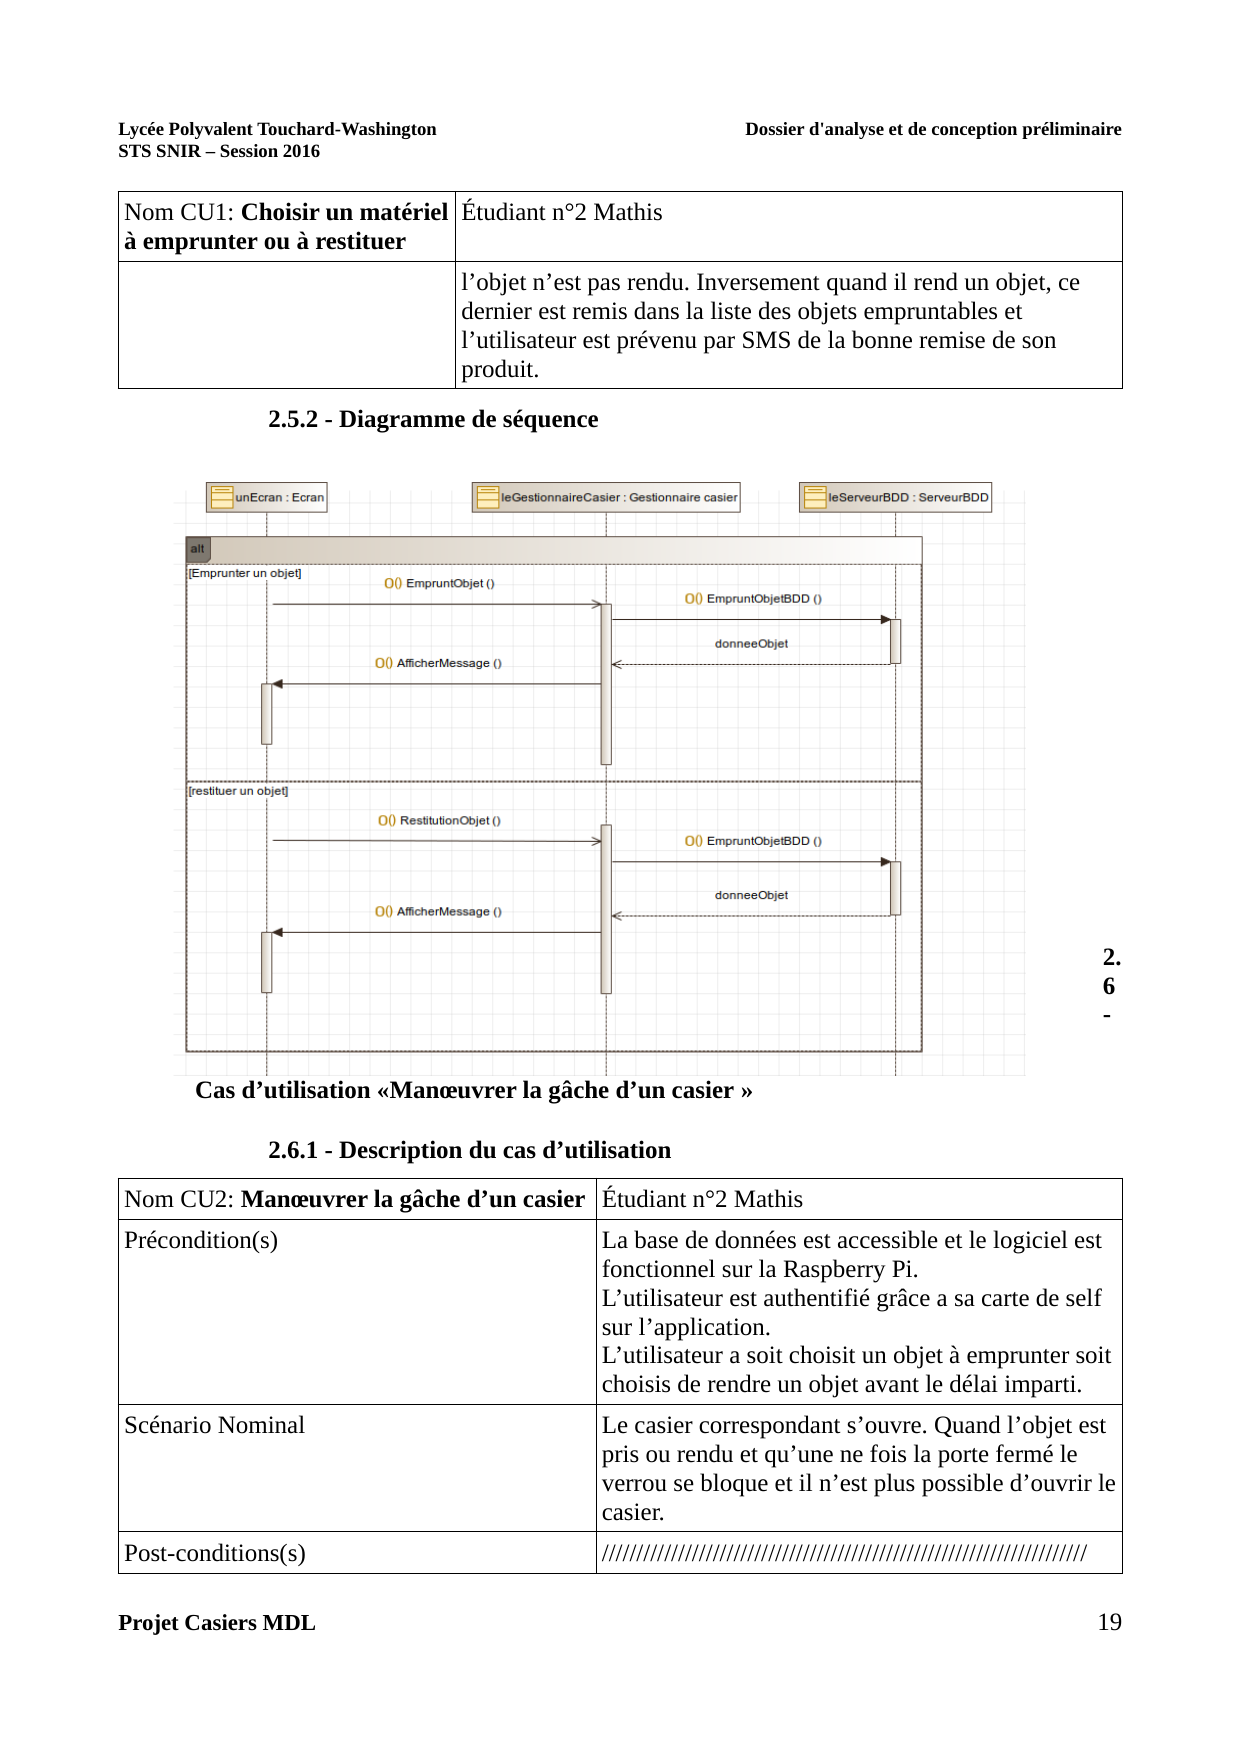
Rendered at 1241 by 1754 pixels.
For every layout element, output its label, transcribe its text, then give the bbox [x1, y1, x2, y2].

table_cell Le casier correspondant s’ouvre. Quand l’objet est pris ou rendu et qu’une ne fois la porte fermé le verrou se bloque et il n’est plus possible d’ouvrir le casier. [597, 1405, 1122, 1531]
table_cell Précondition(s) [119, 1220, 596, 1404]
table_cell La base de données est accessible et le logiciel est fonctionnel sur la Raspberry Pi. L’utilisateur est authentifié grâce a sa carte de self sur l’application. L’utilisateur a soit choisit un objet à emprunter soit choisis de rendre un objet avant le délai imparti. [597, 1220, 1122, 1404]
table_header Nom CU2: Manœuvrer la gâche d’un casier [119, 1179, 596, 1219]
table_header Étudiant n°2 Mathis [597, 1179, 1122, 1219]
table_header Étudiant n°2 Mathis [456, 192, 1122, 261]
table_cell Scénario Nominal [119, 1405, 596, 1531]
table_header Nom CU1: Choisir un matériel à emprunter ou à restituer [119, 192, 455, 261]
table_cell Post-conditions(s) [119, 1532, 596, 1572]
subtitle 2.6 - Cas d’utilisation «Manœuvrer la gâche d’un casier » [195, 942, 1122, 1104]
picture [167, 482, 1026, 1076]
table_cell l’objet n’est pas rendu. Inversement quand il rend un objet, ce dernier est remis dans la liste des objets empruntables et l’utilisateur est prévenu par SMS de la bonne remise de son produit. [456, 262, 1122, 388]
subtitle 2.6.1 - Description du cas d’utilisation [118, 1131, 1122, 1165]
table_cell [119, 262, 455, 388]
subtitle 2.5.2 - Diagramme de séquence [118, 404, 1122, 433]
table_cell ////////////////////////////////////////////////////////////////////// [597, 1532, 1122, 1572]
